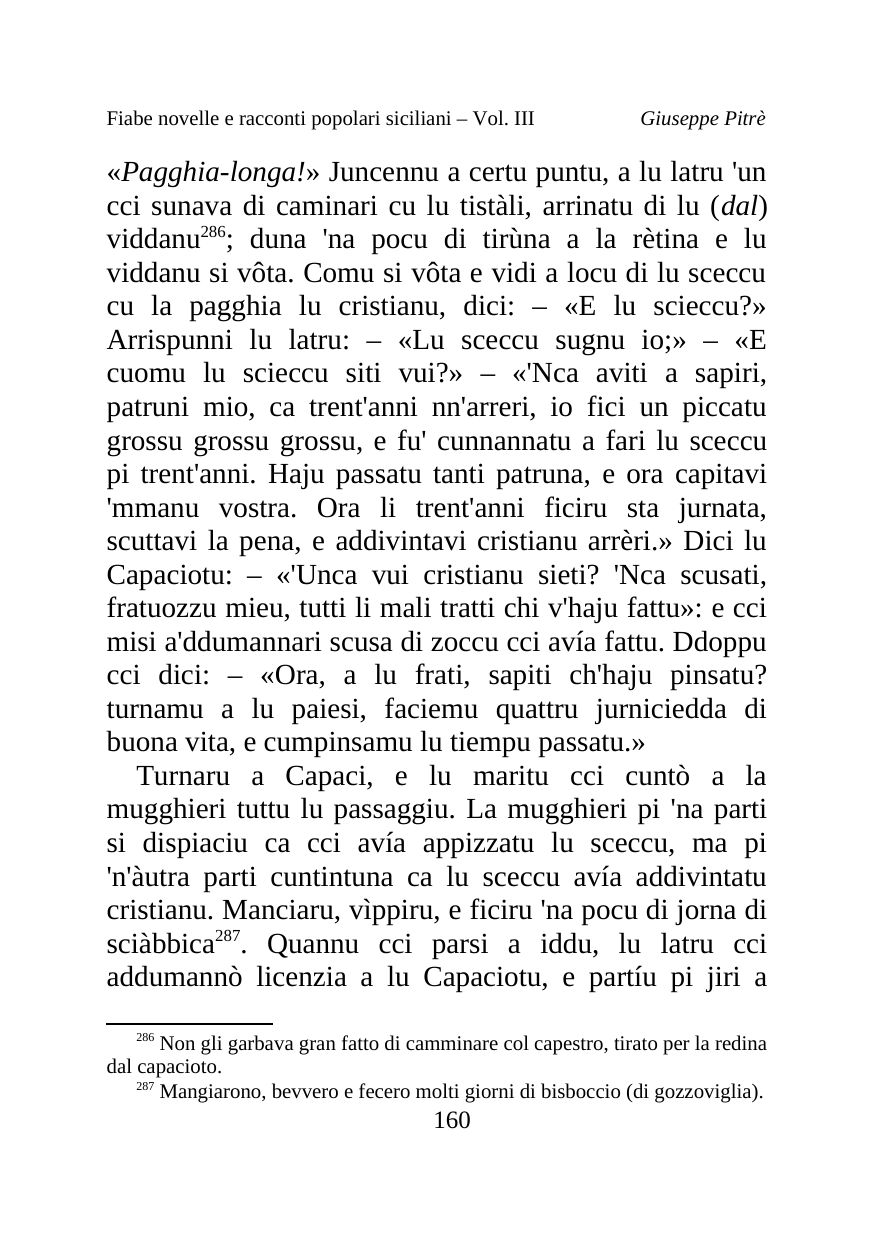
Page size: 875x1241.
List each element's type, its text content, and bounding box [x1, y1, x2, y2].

text Non gli garbava gran fatto di camminare col capestro, tirato per la redina dal capacioto. [106, 1030, 768, 1078]
text «Pagghia-longa!» Juncennu a certu puntu, a lu latru 'un cci sunava di caminari cu lu tistàli, arrinatu di lu (dal) viddanu; duna 'na pocu di tirùna a la rètina e lu viddanu si vôta. Comu si vôta e vidi a locu di lu sceccu cu la pagghia lu cristianu, dici: – «E lu scieccu?» Arrispunni lu latru: – «Lu sceccu sugnu io;» – «E cuomu lu scieccu siti vui?» – «'Nca aviti a sapiri, patruni mio, ca trent'anni nn'arreri, io fici un piccatu grossu grossu grossu, e fu' cunnannatu a fari lu sceccu pi trent'anni. Haju passatu tanti patruna, e ora capitavi 'mmanu vostra. Ora li trent'anni ficiru sta jurnata, scuttavi la pena, e addivintavi cristianu arrèri.» Dici lu Capaciotu: – «'Unca vui cristianu sieti? 'Nca scusati, fratuozzu mieu, tutti li mali tratti chi v'haju fattu»: e cci misi a'ddumannari scusa di zoccu cci avía fattu. Ddoppu cci dici: – «Ora, a lu frati, sapiti ch'haju pinsatu? turnamu a lu paiesi, faciemu quattru jurniciedda di buona vita, e cumpinsamu lu tiempu passatu.» [106, 154, 768, 758]
text Mangiarono, bevvero e fecero molti giorni di bisboccio (di gozzoviglia). [106, 1078, 768, 1103]
text Turnaru a Capaci, e lu maritu cci cuntò a la mugghieri tuttu lu passaggiu. La mugghieri pi 'na parti si dispiaciu ca cci avía appizzatu lu sceccu, ma pi 'n'àutra parti cuntintuna ca lu sceccu avía addivintatu cristianu. Manciaru, vìppiru, e ficiru 'na pocu di jorna di sciàbbica. Quannu cci parsi a iddu, lu latru cci addumannò licenzia a lu Capaciotu, e partíu pi jiri a [106, 758, 768, 993]
